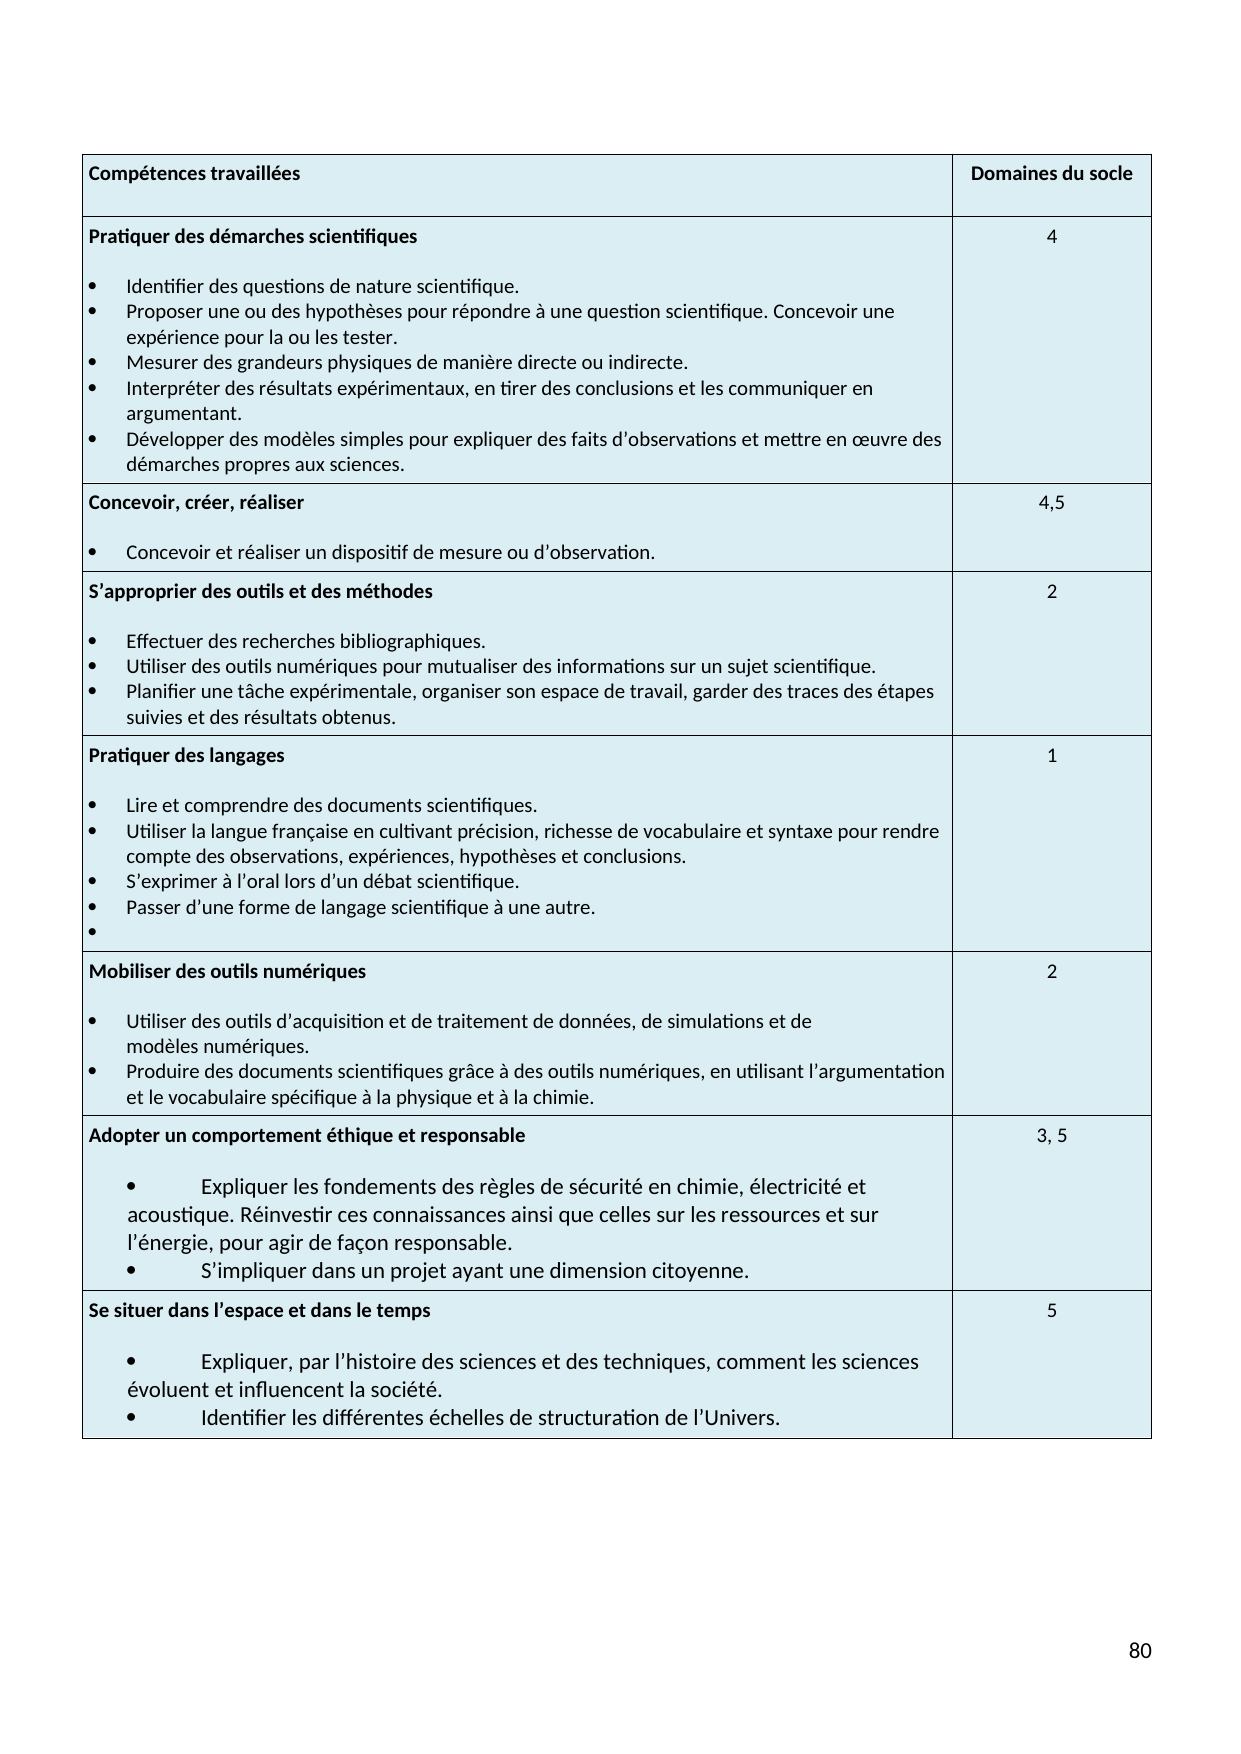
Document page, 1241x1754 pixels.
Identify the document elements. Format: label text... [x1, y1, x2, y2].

table_cell 1 [953, 736, 1151, 951]
table_cell 4,5 [953, 484, 1151, 571]
table_cell Mobiliser des outils numériques Utiliser des outils d’acquisition et de traitement de données, de simulations et de modèles numériques. Produire des documents scientifiques grâce à des outils numériques, en utilisant l’argumentation et le vocabulaire spécifique à la physique et à la chimie. [83, 952, 952, 1115]
table_cell S’approprier des outils et des méthodes Effectuer des recherches bibliographiques. Utiliser des outils numériques pour mutualiser des informations sur un sujet scientifique. Planifier une tâche expérimentale, organiser son espace de travail, garder des traces des étapes suivies et des résultats obtenus. [83, 572, 952, 735]
table_header Compétences travaillées [83, 155, 952, 216]
table_cell Se situer dans l’espace et dans le temps Expliquer, par l’histoire des sciences et des techniques, comment les sciences évoluent et influencent la société. Identifier les différentes échelles de structuration de l’Univers. [83, 1291, 952, 1437]
table_header Domaines du socle [953, 155, 1151, 216]
table_cell 2 [953, 572, 1151, 735]
table_cell Pratiquer des démarches scientifiques Identifier des questions de nature scientifique. Proposer une ou des hypothèses pour répondre à une question scientifique. Concevoir une expérience pour la ou les tester. Mesurer des grandeurs physiques de manière directe ou indirecte. Interpréter des résultats expérimentaux, en tirer des conclusions et les communiquer en argumentant. Développer des modèles simples pour expliquer des faits d’observations et mettre en œuvre des démarches propres aux sciences. [83, 217, 952, 482]
table_cell 5 [953, 1291, 1151, 1437]
table_cell Adopter un comportement éthique et responsable Expliquer les fondements des règles de sécurité en chimie, électricité et acoustique. Réinvestir ces connaissances ainsi que celles sur les ressources et sur l’énergie, pour agir de façon responsable. S’impliquer dans un projet ayant une dimension citoyenne. [83, 1116, 952, 1290]
table_cell 2 [953, 952, 1151, 1115]
table_cell Pratiquer des langages Lire et comprendre des documents scientifiques. Utiliser la langue française en cultivant précision, richesse de vocabulaire et syntaxe pour rendre compte des observations, expériences, hypothèses et conclusions. S’exprimer à l’oral lors d’un débat scientifique. Passer d’une forme de langage scientifique à une autre. [83, 736, 952, 951]
table_cell 3, 5 [953, 1116, 1151, 1290]
table_cell Concevoir, créer, réaliser Concevoir et réaliser un dispositif de mesure ou d’observation. [83, 484, 952, 571]
table_cell 4 [953, 217, 1151, 482]
